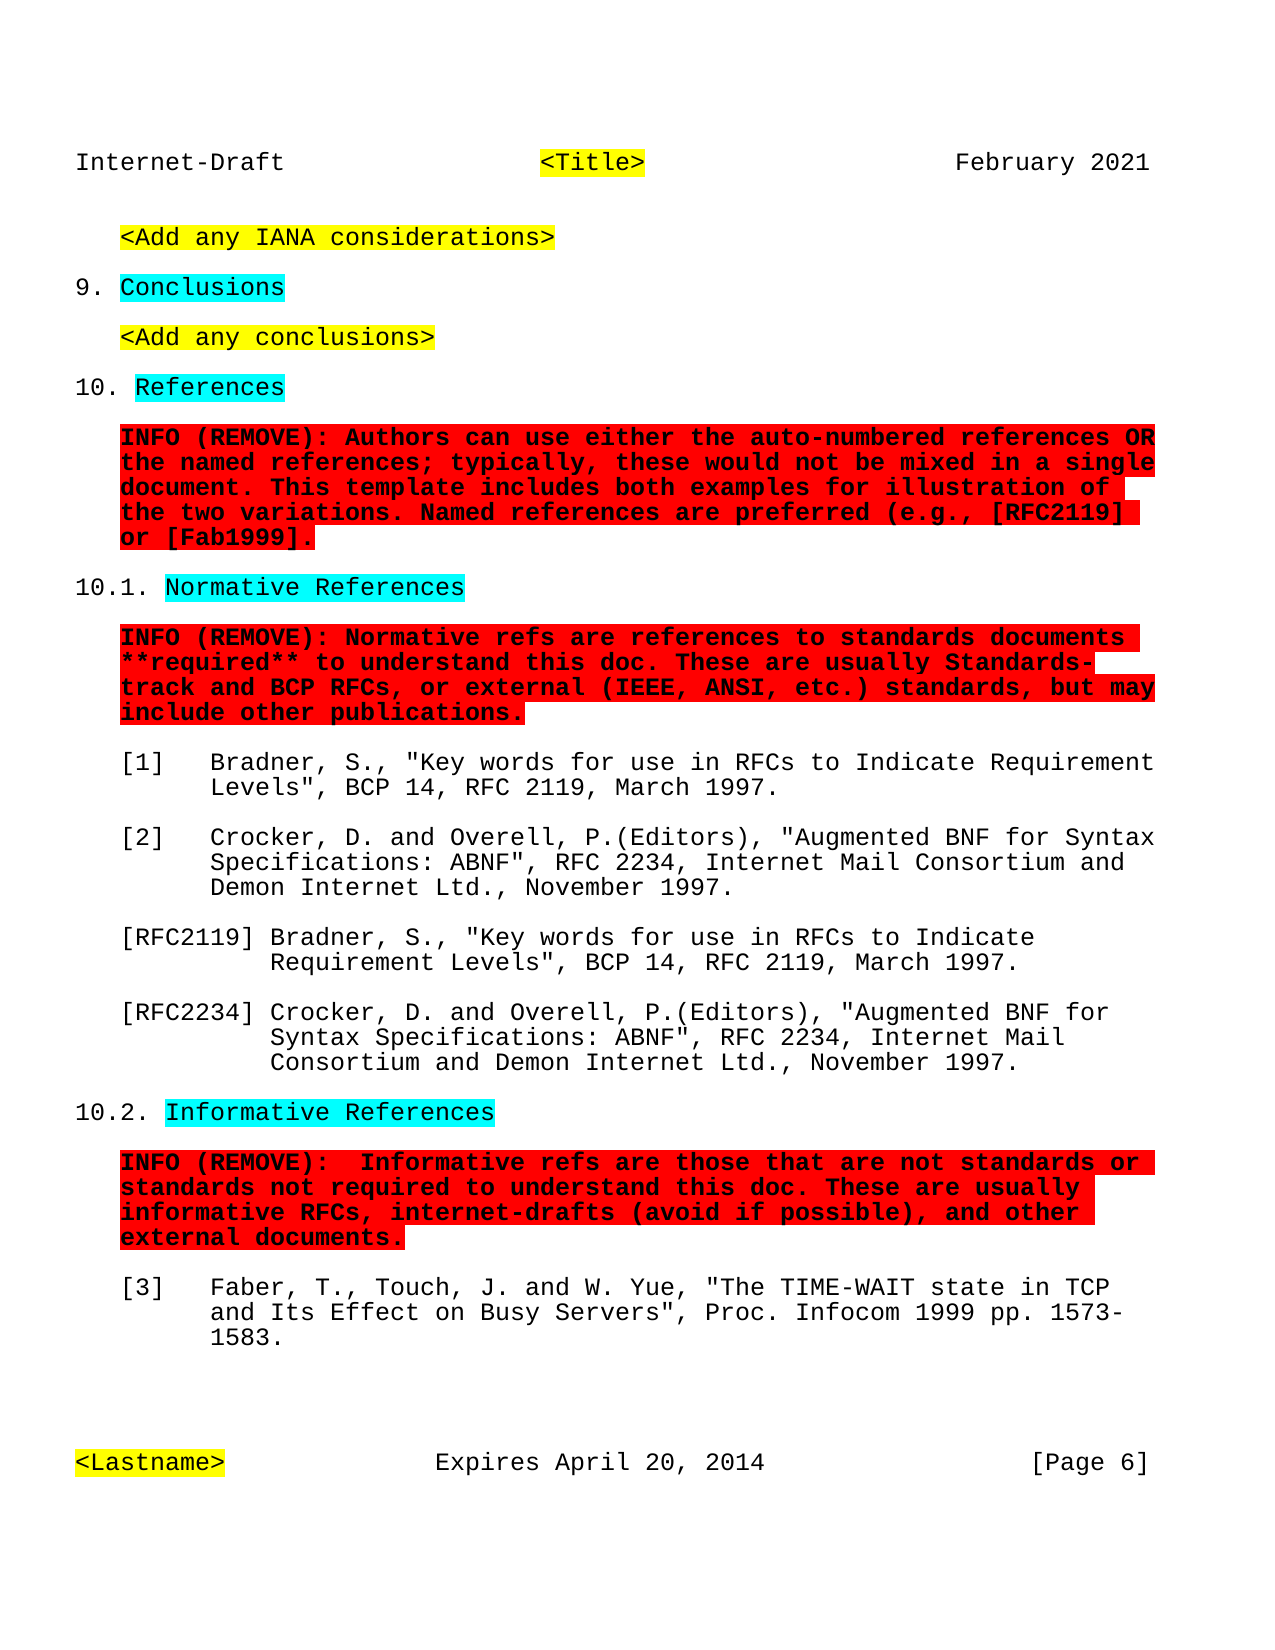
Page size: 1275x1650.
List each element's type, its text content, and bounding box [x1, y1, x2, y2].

text [RFC2234] Crocker, D. and Overell, P.(Editors), "Augmented BNF for Syntax Specifications: ABNF", RFC 2234, Internet Mail Consortium and Demon Internet Ltd., November 1997. [120, 1000, 1155, 1075]
text [RFC2119] Bradner, S., "Key words for use in RFCs to Indicate Requirement Levels", BCP 14, RFC 2119, March 1997. [120, 925, 1155, 975]
text <Add any conclusions> [120, 325, 1155, 350]
text INFO (REMOVE): Informative refs are those that are not standards or standards not required to understand this doc. These are usually informative RFCs, internet-drafts (avoid if possible), and other external documents. [120, 1150, 1155, 1250]
text INFO (REMOVE): Normative refs are references to standards documents **required** to understand this doc. These are usually Standards-track and BCP RFCs, or external (IEEE, ANSI, etc.) standards, but may include other publications. [120, 625, 1155, 725]
subtitle Informative References [75, 1100, 1155, 1125]
subtitle References [75, 375, 1155, 400]
list Faber, T., Touch, J. and W. Yue, "The TIME-WAIT state in TCP and Its Effect on Busy Servers", Proc. Infocom 1999 pp. 1573-1583. [120, 1275, 1155, 1350]
text INFO (REMOVE): Authors can use either the auto-numbered references OR the named references; typically, these would not be mixed in a single document. This template includes both examples for illustration of the two variations. Named references are preferred (e.g., [RFC2119] or [Fab1999]. [120, 425, 1155, 550]
text <Add any IANA considerations> [120, 225, 1155, 250]
subtitle Conclusions [75, 275, 1155, 300]
list Crocker, D. and Overell, P.(Editors), "Augmented BNF for Syntax Specifications: ABNF", RFC 2234, Internet Mail Consortium and Demon Internet Ltd., November 1997. [120, 825, 1155, 900]
subtitle Normative References [75, 575, 1155, 600]
list Bradner, S., "Key words for use in RFCs to Indicate Requirement Levels", BCP 14, RFC 2119, March 1997. [120, 750, 1155, 800]
